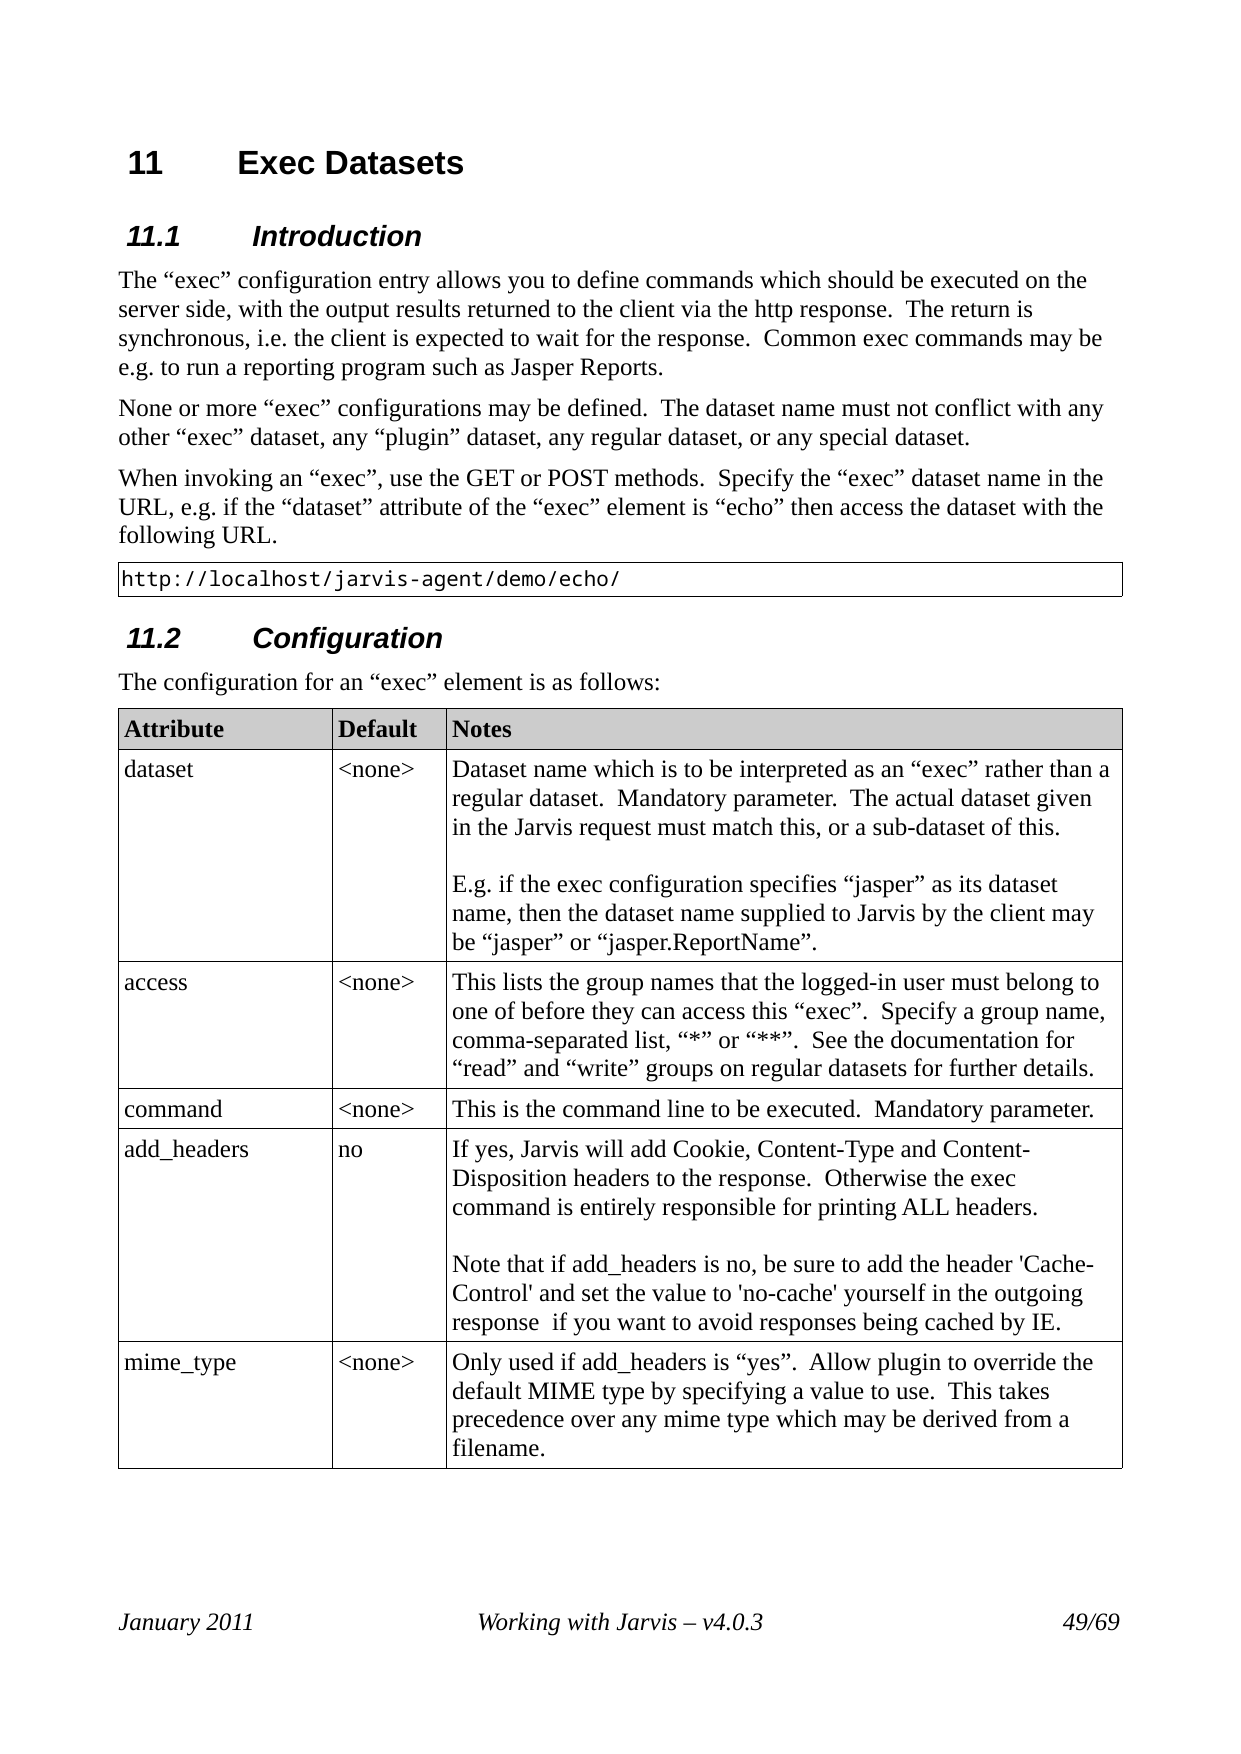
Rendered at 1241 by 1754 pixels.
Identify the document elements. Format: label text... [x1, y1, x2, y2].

table_cell command [119, 1089, 332, 1128]
subtitle Configuration [118, 621, 1122, 654]
table_cell no [333, 1129, 446, 1341]
text None or more “exec” configurations may be defined. The dataset name must not conflict with any other “exec” dataset, any “plugin” dataset, any regular dataset, or any special dataset. [118, 393, 1122, 450]
table_cell If yes, Jarvis will add Cookie, Content-Type and Content-Disposition headers to the response. Otherwise the exec command is entirely responsible for printing ALL headers. Note that if add_headers is no, be sure to add the header 'Cache-Control' and set the value to 'no-cache' yourself in the outgoing response if you want to avoid responses being cached by IE. [447, 1129, 1122, 1341]
table_cell <none> [333, 1342, 446, 1468]
table_cell <none> [333, 962, 446, 1088]
subtitle Exec Datasets [118, 143, 1122, 182]
table_cell This lists the group names that the logged-in user must belong to one of before they can access this “exec”. Specify a group name, comma-separated list, “*” or “**”. See the documentation for “read” and “write” groups on regular datasets for further details. [447, 962, 1122, 1088]
table_cell add_headers [119, 1129, 332, 1341]
table_cell dataset [119, 750, 332, 961]
table_cell mime_type [119, 1342, 332, 1468]
table_cell <none> [333, 1089, 446, 1128]
text When invoking an “exec”, use the GET or POST methods. Specify the “exec” dataset name in the URL, e.g. if the “dataset” attribute of the “exec” element is “echo” then access the dataset with the following URL. [118, 463, 1122, 549]
text The “exec” configuration entry allows you to define commands which should be executed on the server side, with the output results returned to the client via the http response. The return is synchronous, i.e. the client is expected to wait for the response. Common exec commands may be e.g. to run a reporting program such as Jasper Reports. [118, 265, 1122, 380]
table_cell <none> [333, 750, 446, 961]
table_header Attribute [119, 709, 332, 749]
table_cell access [119, 962, 332, 1088]
text The configuration for an “exec” element is as follows: [118, 667, 1122, 696]
table_cell Dataset name which is to be interpreted as an “exec” rather than a regular dataset. Mandatory parameter. The actual dataset given in the Jarvis request must match this, or a sub-dataset of this. E.g. if the exec configuration specifies “jasper” as its dataset name, then the dataset name supplied to Jarvis by the client may be “jasper” or “jasper.ReportName”. [447, 750, 1122, 961]
subtitle Introduction [118, 219, 1122, 253]
table_header Default [333, 709, 446, 749]
table_header Notes [447, 709, 1122, 749]
table_cell This is the command line to be executed. Mandatory parameter. [447, 1089, 1122, 1128]
table_cell Only used if add_headers is “yes”. Allow plugin to override the default MIME type by specifying a value to use. This takes precedence over any mime type which may be derived from a filename. [447, 1342, 1122, 1468]
text http://localhost/jarvis-agent/demo/echo/ [119, 563, 1122, 596]
